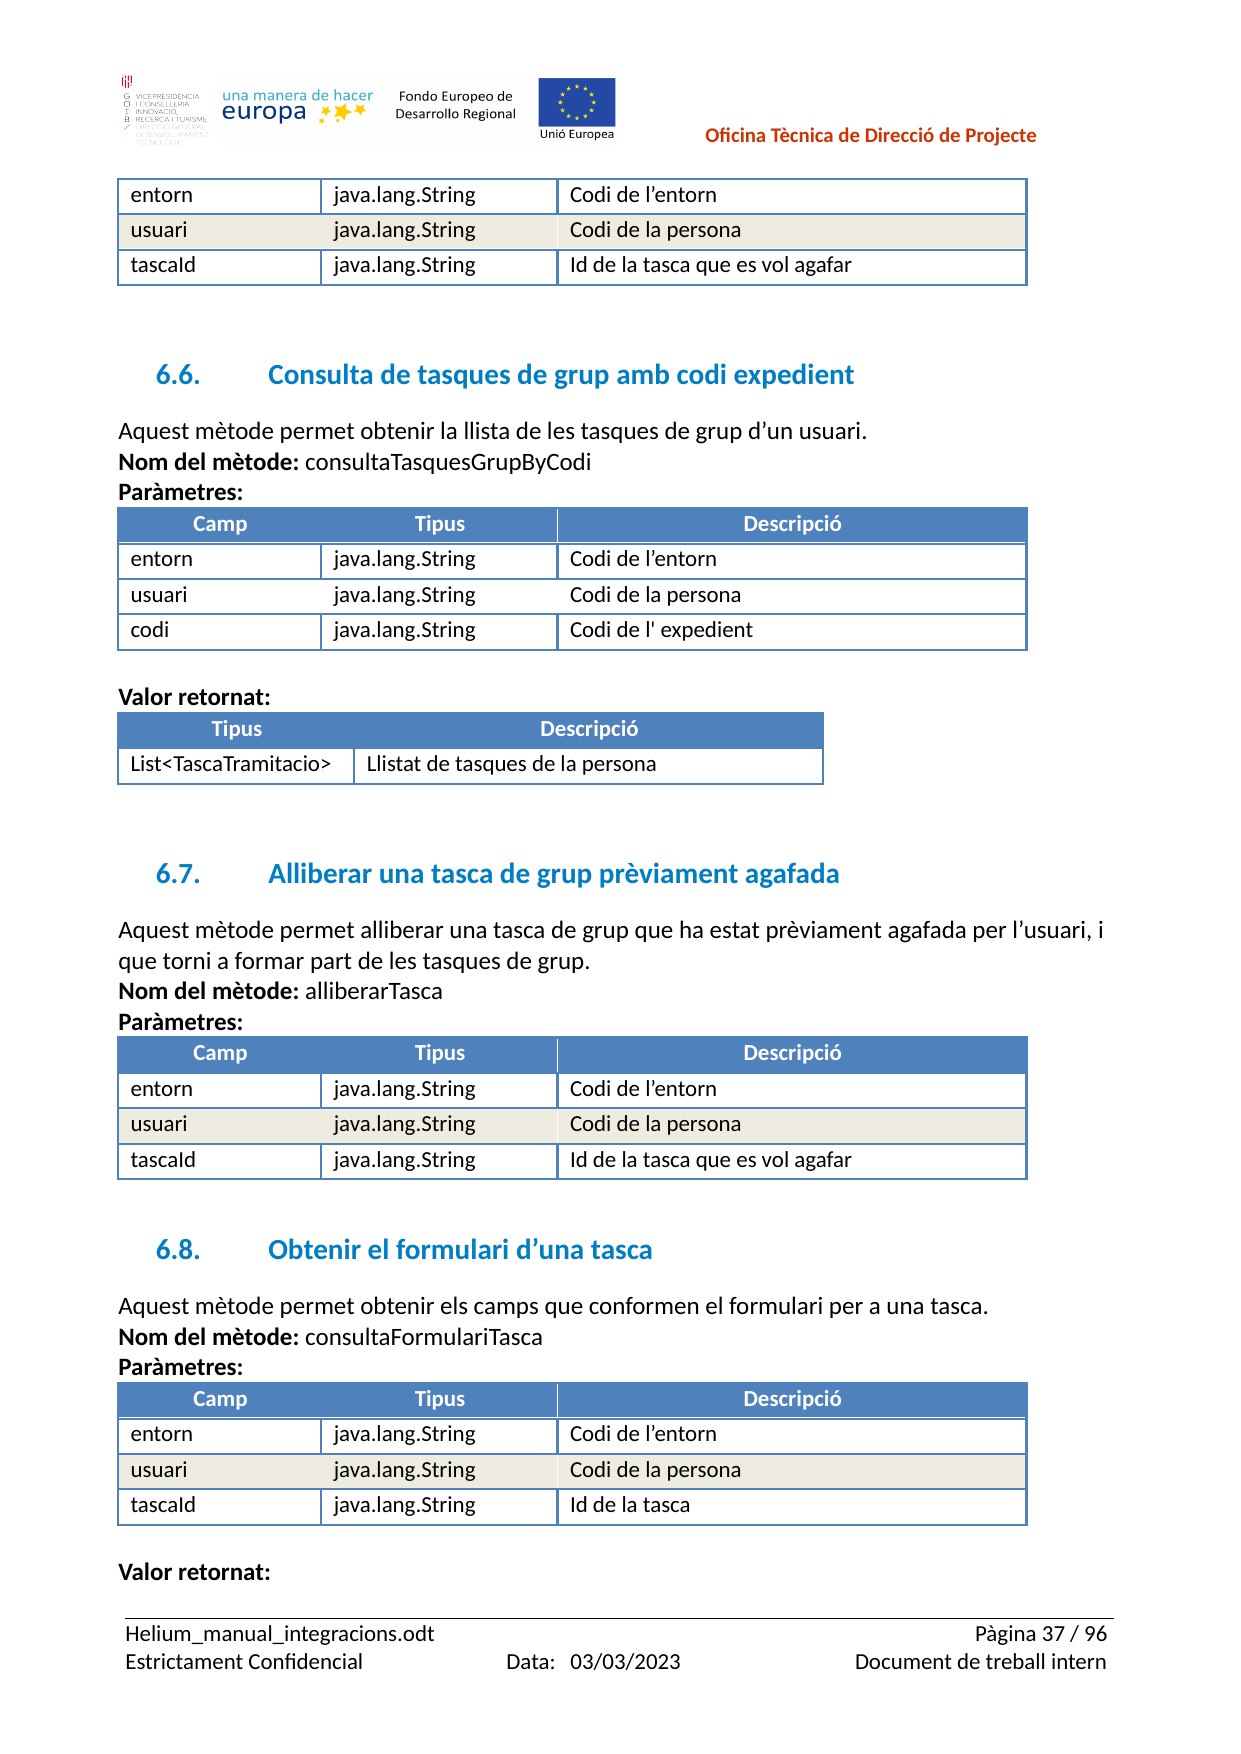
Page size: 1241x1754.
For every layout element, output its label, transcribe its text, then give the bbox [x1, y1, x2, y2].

table_cell Codi de l' expedient [559, 615, 1025, 649]
picture [118, 73, 213, 147]
table_cell entorn [119, 545, 320, 578]
table_cell Id de la tasca [559, 1490, 1025, 1524]
table_cell usuari [119, 1109, 321, 1143]
table_cell Codi de l’entorn [559, 545, 1025, 578]
table_cell java.lang.String [321, 215, 557, 248]
table_header Camp [119, 1384, 321, 1417]
table_header Tipus [321, 1384, 557, 1417]
table_cell entorn [119, 1420, 320, 1453]
table_cell tascaId [119, 1490, 320, 1524]
table_header Descripció [558, 509, 1025, 542]
table_header Descripció [558, 1384, 1025, 1417]
table_cell usuari [119, 215, 321, 248]
table_cell java.lang.String [322, 180, 556, 213]
table_cell java.lang.String [322, 1074, 556, 1107]
table_cell Codi de la persona [558, 580, 1025, 613]
table_cell Codi de l’entorn [559, 1420, 1025, 1453]
table_cell java.lang.String [322, 1420, 556, 1453]
table_cell java.lang.String [322, 545, 556, 578]
table_cell entorn [119, 180, 320, 213]
table_header Camp [119, 509, 321, 542]
table_cell Id de la tasca que es vol agafar [559, 1145, 1025, 1178]
table_cell Codi de l’entorn [559, 1074, 1025, 1107]
table_header Descripció [558, 1039, 1025, 1072]
table_cell java.lang.String [321, 1455, 557, 1488]
subtitle Consulta de tasques de grup amb codi expedient [156, 356, 1122, 392]
table_cell java.lang.String [322, 615, 556, 649]
table_header Descripció [354, 714, 822, 747]
text Valor retornat: [118, 681, 1122, 712]
text Nom del mètode: alliberarTasca Paràmetres: [118, 975, 1122, 1036]
picture [219, 73, 621, 147]
text Aquest mètode permet alliberar una tasca de grup que ha estat prèviament agafada per l’usuari, i que torni a formar part de les tasques de grup. [118, 914, 1122, 975]
table_cell java.lang.String [322, 251, 556, 284]
table_cell Id de la tasca que es vol agafar [559, 251, 1025, 284]
table_cell entorn [119, 1074, 320, 1107]
table_cell java.lang.String [322, 1145, 556, 1178]
table_header Tipus [321, 509, 557, 542]
table_cell java.lang.String [322, 1490, 556, 1524]
table_header Tipus [119, 714, 354, 747]
text Valor retornat: [118, 1556, 1122, 1587]
subtitle Obtenir el formulari d’una tasca [156, 1231, 1122, 1267]
text Nom del mètode: consultaTasquesGrupByCodi [118, 446, 1122, 477]
table_cell java.lang.String [321, 580, 557, 613]
text Nom del mètode: consultaFormulariTasca Paràmetres: [118, 1321, 1122, 1382]
table_cell usuari [119, 1455, 321, 1488]
text Aquest mètode permet obtenir la llista de les tasques de grup d’un usuari. [118, 416, 1122, 446]
table_cell java.lang.String [321, 1109, 557, 1143]
table_cell List<TascaTramitacio> [119, 749, 353, 783]
table_header Camp [119, 1039, 321, 1072]
text Paràmetres: [118, 477, 1122, 507]
table_cell Codi de la persona [558, 215, 1025, 248]
table_cell tascaId [119, 1145, 320, 1178]
text Aquest mètode permet obtenir els camps que conformen el formulari per a una tasca. [118, 1291, 1122, 1321]
table_cell Codi de la persona [558, 1455, 1025, 1488]
table_cell Codi de la persona [558, 1109, 1025, 1143]
table_cell Codi de l’entorn [559, 180, 1025, 213]
table_cell Llistat de tasques de la persona [355, 749, 822, 783]
subtitle Alliberar una tasca de grup prèviament agafada [156, 855, 1122, 891]
table_header Tipus [321, 1039, 557, 1072]
table_cell codi [119, 615, 320, 649]
table_cell usuari [119, 580, 321, 613]
table_cell tascaId [119, 251, 320, 284]
